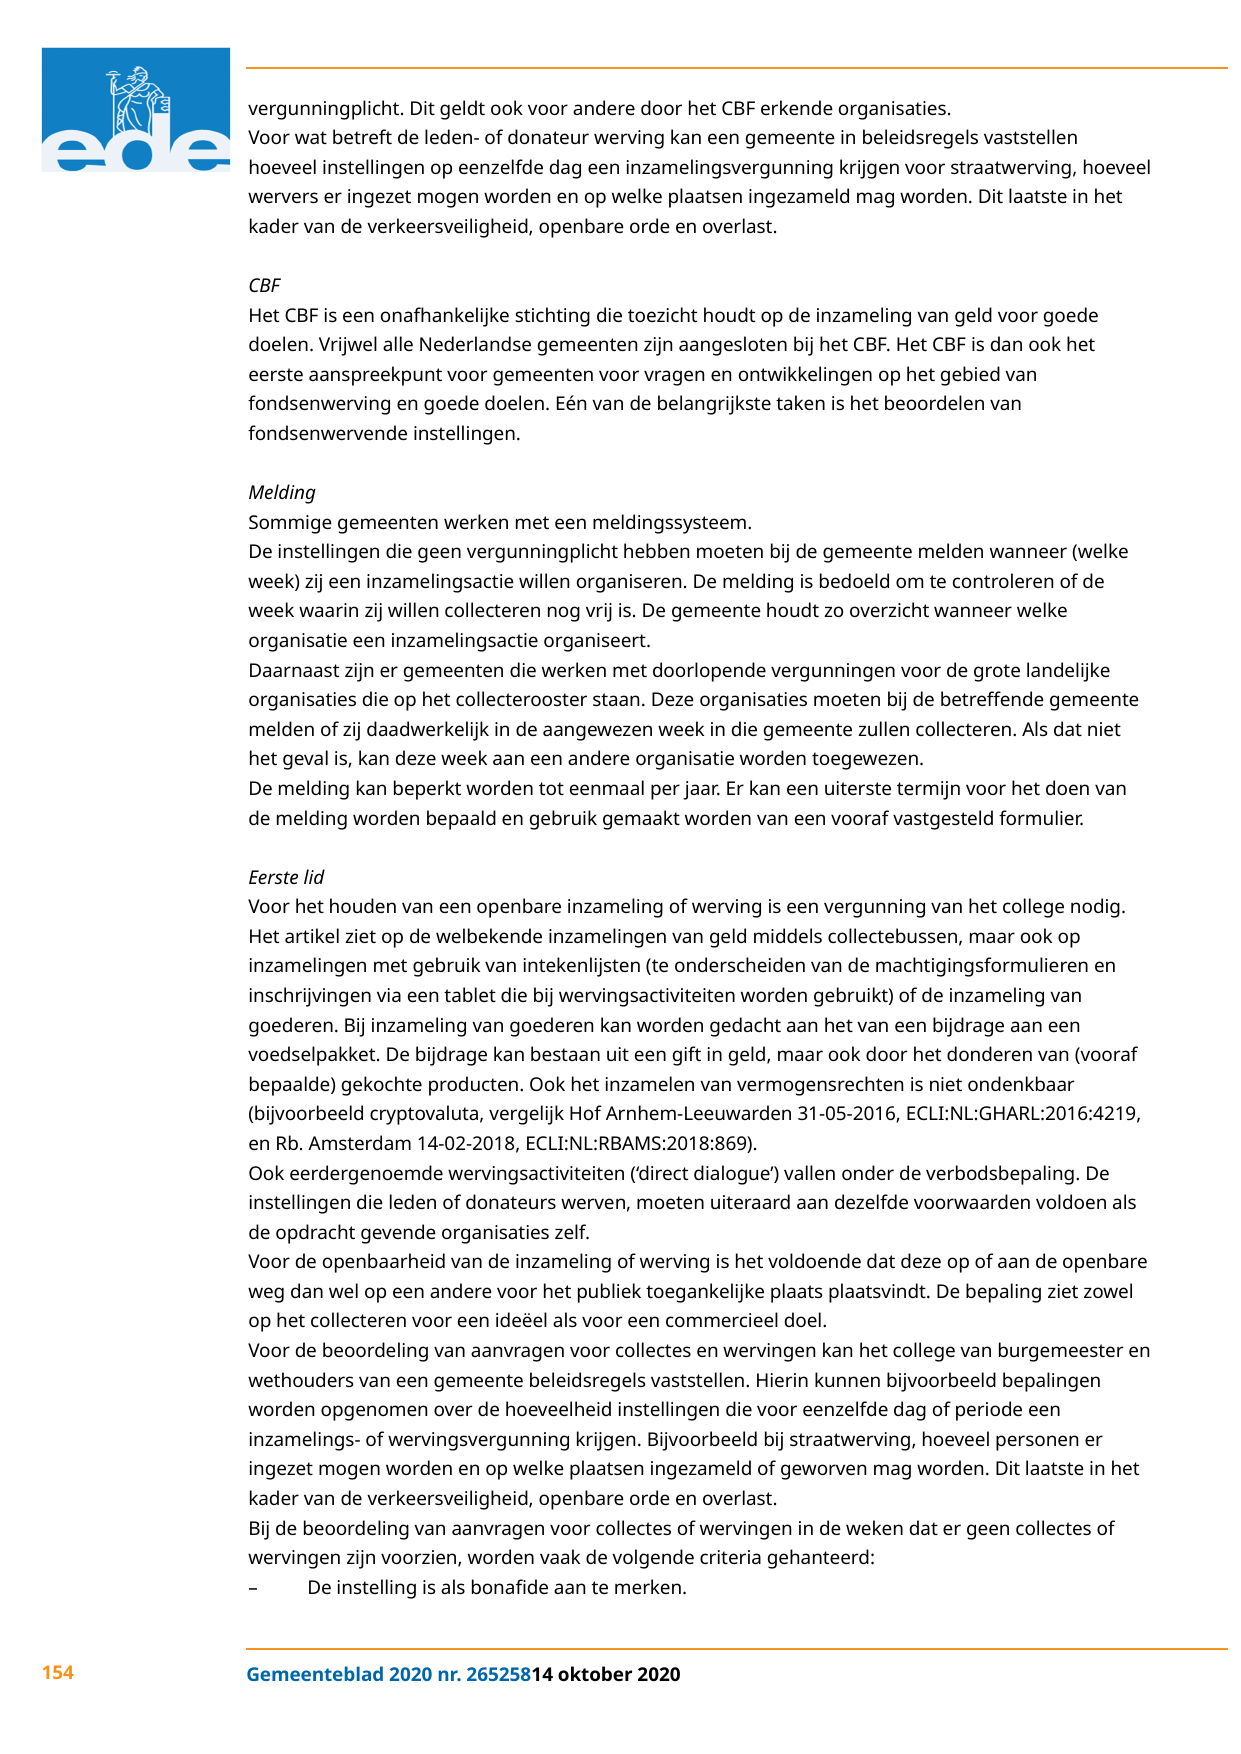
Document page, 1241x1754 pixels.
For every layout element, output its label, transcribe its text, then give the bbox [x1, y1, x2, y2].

text Voor het houden van een openbare inzameling of werving is een vergunning van het college nodig. Het artikel ziet op de welbekende inzamelingen van geld middels collectebussen, maar ook op inzamelingen met gebruik van intekenlijsten (te onderscheiden van de machtigingsformulieren en inschrijvingen via een tablet die bij wervingsactiviteiten worden gebruikt) of de inzameling van goederen. Bij inzameling van goederen kan worden gedacht aan het van een bijdrage aan een voedselpakket. De bijdrage kan bestaan uit een gift in geld, maar ook door het donderen van (vooraf bepaalde) gekochte producten. Ook het inzamelen van vermogensrechten is niet ondenkbaar (bijvoorbeeld cryptovaluta, vergelijk Hof Arnhem-Leeuwarden 31-05-2016, ECLI:NL:GHARL:2016:4219, en Rb. Amsterdam 14-02-2018, ECLI:NL:RBAMS:2018:869). [248, 893, 1152, 1156]
text Daarnaast zijn er gemeenten die werken met doorlopende vergunningen voor de grote landelijke organisaties die op het collecterooster staan. Deze organisaties moeten bij de betreffende gemeente melden of zij daadwerkelijk in de aangewezen week in die gemeente zullen collecteren. Als dat niet het geval is, kan deze week aan een andere organisatie worden toegewezen. [248, 657, 1152, 771]
text Ook eerdergenoemde wervingsactiviteiten (‘direct dialogue’) vallen onder de verbodsbepaling. De instellingen die leden of donateurs werven, moeten uiteraard aan dezelfde voorwaarden voldoen als de opdracht gevende organisaties zelf. [248, 1160, 1152, 1245]
text Voor de openbaarheid van de inzameling of werving is het voldoende dat deze op of aan de openbare weg dan wel op een andere voor het publiek toegankelijke plaats plaatsvindt. De bepaling ziet zowel op het collecteren voor een ideëel als voor een commercieel doel. [248, 1248, 1152, 1333]
list De instelling is als bonafide aan te merken. [248, 1574, 1152, 1600]
text De melding kan beperkt worden tot eenmaal per jaar. Er kan een uiterste termijn voor het doen van de melding worden bepaald en gebruik gemaakt worden van een vooraf vastgesteld formulier. [248, 775, 1152, 831]
text Eerste lid [248, 864, 1152, 890]
picture [41, 47, 231, 172]
text De instellingen die geen vergunningplicht hebben moeten bij de gemeente melden wanneer (welke week) zij een inzamelingsactie willen organiseren. De melding is bedoeld om te controleren of de week waarin zij willen collecteren nog vrij is. De gemeente houdt zo overzicht wanneer welke organisatie een inzamelingsactie organiseert. [248, 538, 1152, 653]
text Voor de beoordeling van aanvragen voor collectes en wervingen kan het college van burgemeester en wethouders van een gemeente beleidsregels vaststellen. Hierin kunnen bijvoorbeeld bepalingen worden opgenomen over de hoeveelheid instellingen die voor eenzelfde dag of periode een inzamelings- of wervingsvergunning krijgen. Bijvoorbeeld bij straatwerving, hoeveel personen er ingezet mogen worden en op welke plaatsen ingezameld of geworven mag worden. Dit laatste in het kader van de verkeersveiligheid, openbare orde en overlast. [248, 1337, 1152, 1511]
text Sommige gemeenten werken met een meldingssysteem. [248, 509, 1152, 535]
text Het CBF is een onafhankelijke stichting die toezicht houdt op de inzameling van geld voor goede doelen. Vrijwel alle Nederlandse gemeenten zijn aangesloten bij het CBF. Het CBF is dan ook het eerste aanspreekpunt voor gemeenten voor vragen en ontwikkelingen op het gebied van fondsenwerving en goede doelen. Eén van de belangrijkste taken is het beoordelen van fondsenwervende instellingen. [248, 302, 1152, 446]
text Melding [248, 479, 1152, 505]
text vergunningplicht. Dit geldt ook voor andere door het CBF erkende organisaties. [248, 95, 1152, 121]
text Voor wat betreft de leden- of donateur werving kan een gemeente in beleidsregels vaststellen hoeveel instellingen op eenzelfde dag een inzamelingsvergunning krijgen voor straatwerving, hoeveel wervers er ingezet mogen worden en op welke plaatsen ingezameld mag worden. Dit laatste in het kader van de verkeersveiligheid, openbare orde en overlast. [248, 124, 1152, 239]
text Bij de beoordeling van aanvragen voor collectes of wervingen in de weken dat er geen collectes of wervingen zijn voorzien, worden vaak de volgende criteria gehanteerd: [248, 1515, 1152, 1570]
text CBF [248, 272, 1152, 298]
